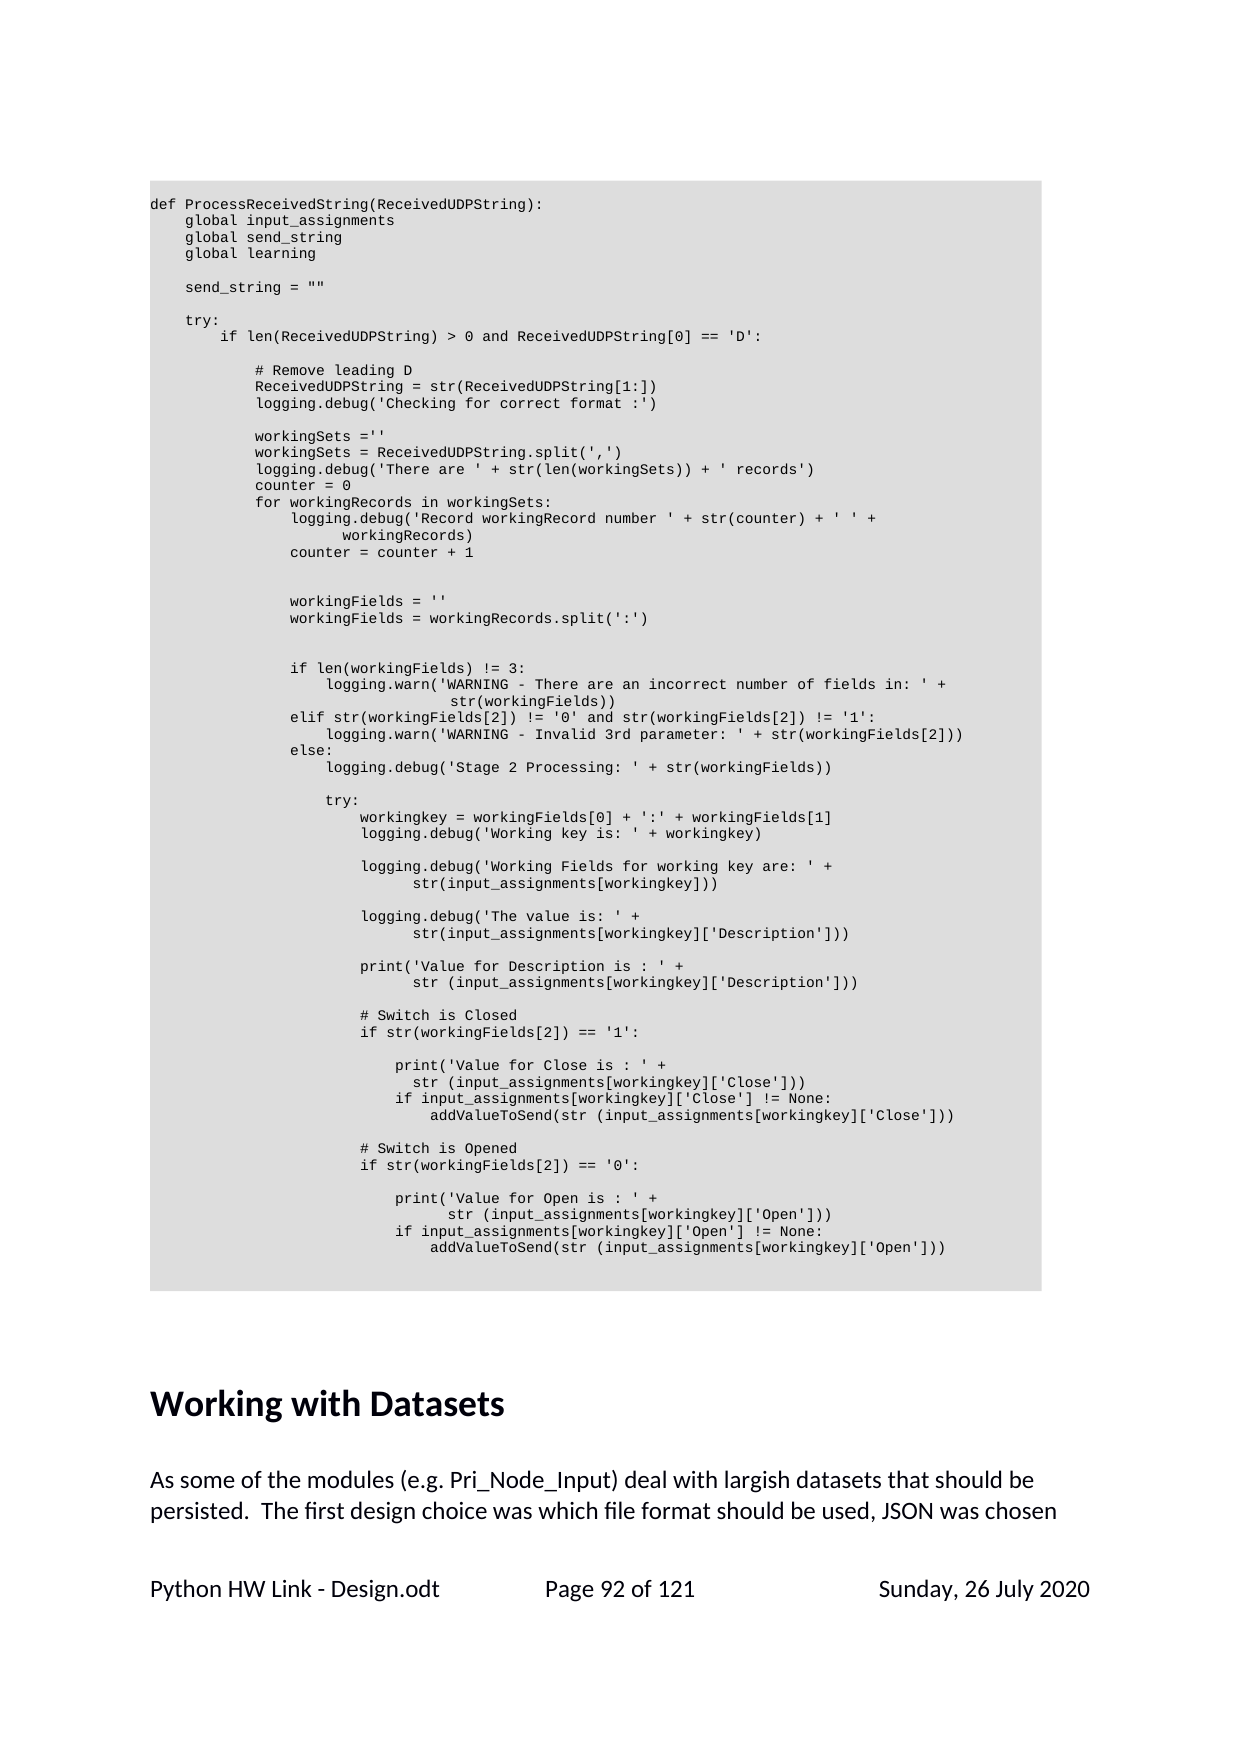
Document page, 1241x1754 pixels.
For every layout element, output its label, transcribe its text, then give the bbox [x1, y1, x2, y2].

text As some of the modules (e.g. Pri_Node_Input) deal with largish datasets that should be persisted. The first design choice was which file format should be used, JSON was chosen [150, 1464, 1090, 1526]
subtitle Working with Datasets [150, 1380, 1090, 1426]
